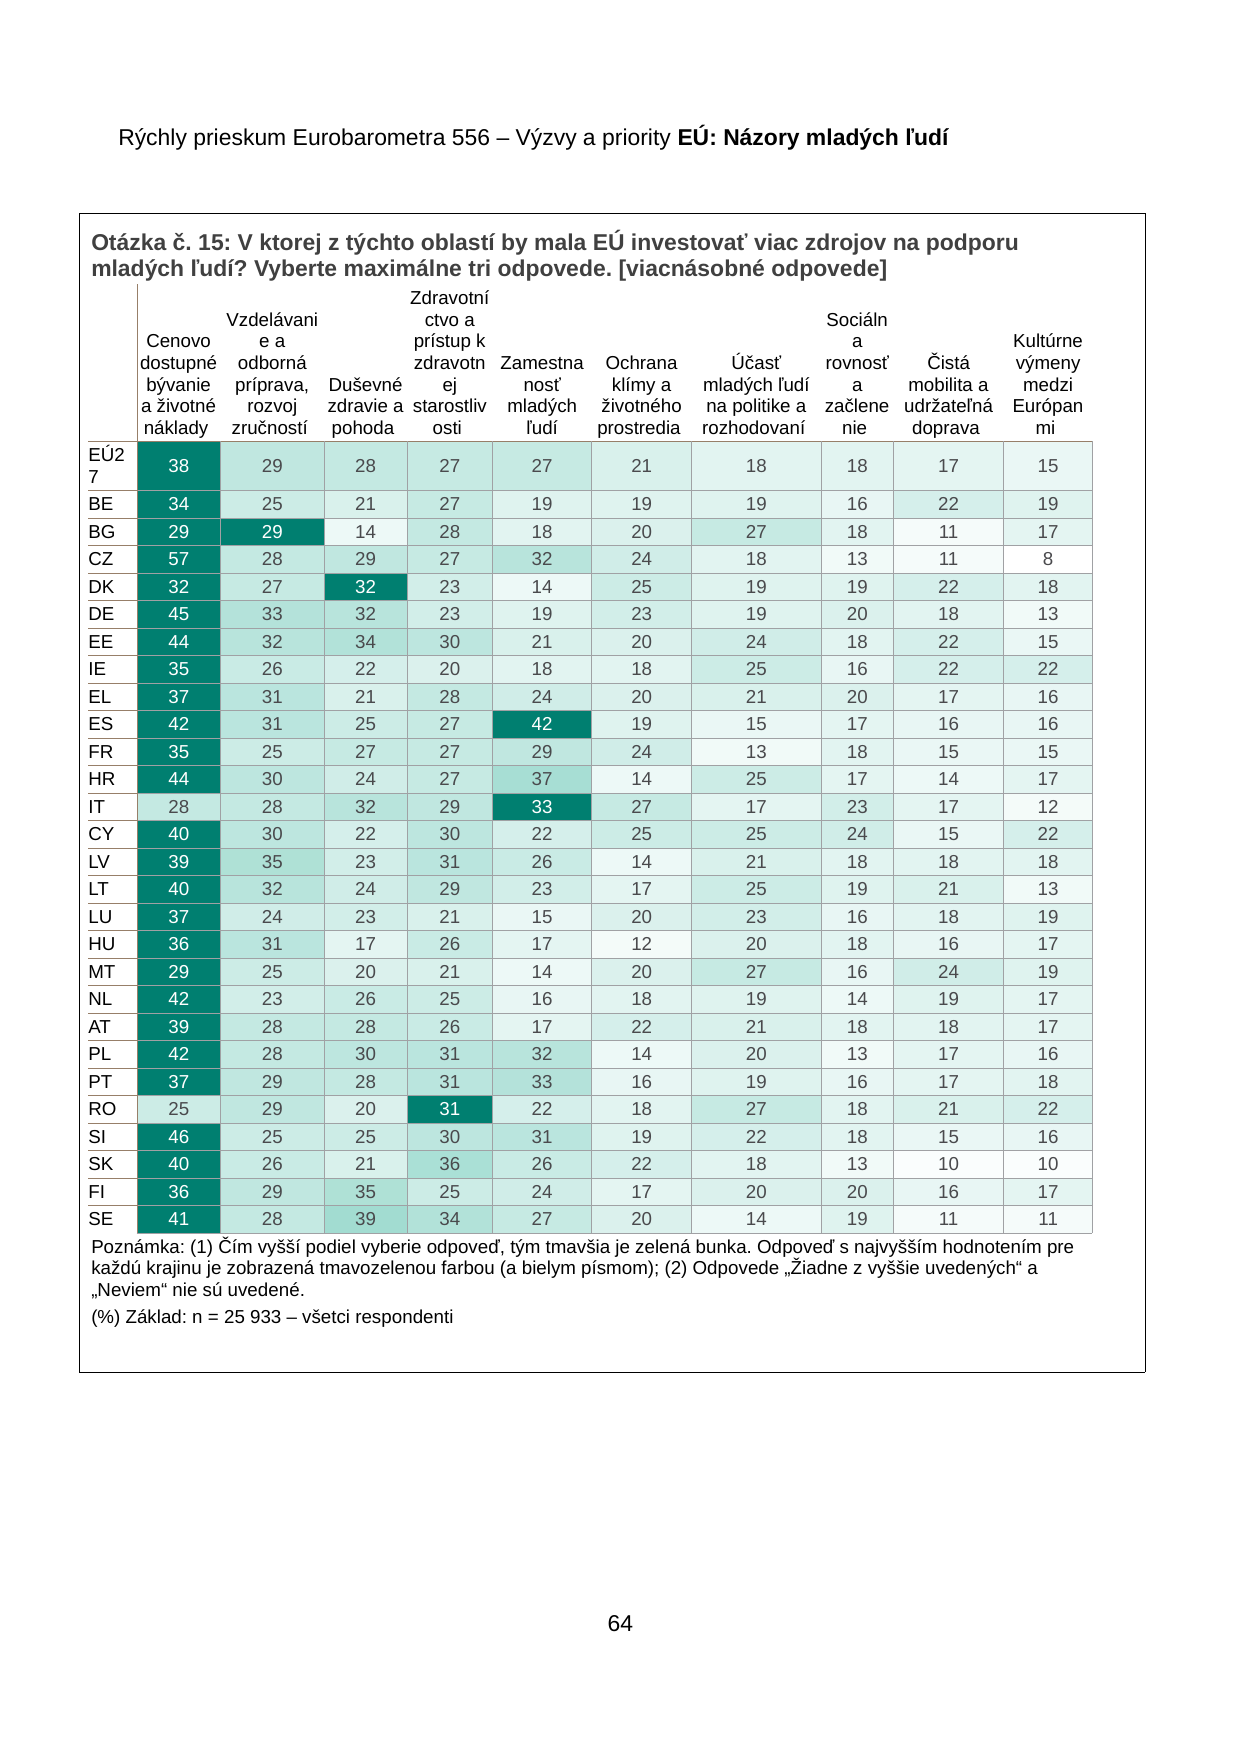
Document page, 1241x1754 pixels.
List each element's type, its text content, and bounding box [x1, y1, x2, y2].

table_cell 13 [1004, 601, 1092, 628]
table_cell 25 [692, 656, 821, 683]
table_cell 31 [493, 1124, 591, 1150]
table_cell 15 [692, 711, 821, 738]
table_cell 25 [592, 821, 691, 848]
table_cell 23 [592, 601, 691, 628]
table_cell 28 [325, 1069, 407, 1095]
table_cell 26 [221, 1151, 324, 1178]
table_cell NL [88, 986, 137, 1013]
table_cell 24 [325, 766, 407, 793]
table_cell 14 [592, 849, 691, 875]
table_cell 17 [592, 1179, 691, 1205]
table_cell 20 [325, 1096, 407, 1123]
table_cell 24 [692, 629, 821, 655]
table_cell 24 [592, 739, 691, 765]
table_cell 10 [894, 1151, 1003, 1178]
table_cell 31 [221, 711, 324, 738]
table_cell 18 [822, 849, 893, 875]
table_cell 36 [408, 1151, 492, 1178]
table_cell 16 [894, 711, 1003, 738]
table_cell 19 [822, 574, 893, 600]
table_cell 18 [894, 601, 1003, 628]
table_cell 14 [592, 1041, 691, 1068]
table_cell LV [88, 849, 137, 875]
table_cell 20 [592, 904, 691, 930]
table_cell 25 [221, 959, 324, 985]
table_cell 42 [493, 711, 591, 738]
table_cell 16 [822, 656, 893, 683]
table_cell 29 [408, 794, 492, 820]
table_cell AT [88, 1014, 137, 1040]
table_cell 20 [822, 684, 893, 710]
table_cell 30 [221, 821, 324, 848]
table_cell 30 [408, 629, 492, 655]
table_cell 27 [692, 959, 821, 985]
table_cell 23 [325, 849, 407, 875]
table_cell 25 [408, 986, 492, 1013]
table_cell 32 [138, 574, 220, 600]
table_cell 23 [822, 794, 893, 820]
table_cell 23 [493, 876, 591, 903]
table_cell [88, 284, 137, 441]
table_cell 33 [493, 794, 591, 820]
table_cell 18 [1004, 574, 1092, 600]
table_cell 17 [592, 876, 691, 903]
table_cell 10 [1004, 1151, 1092, 1178]
table_cell 19 [1004, 959, 1092, 985]
table_cell 28 [408, 519, 492, 545]
table_cell 27 [493, 1206, 591, 1233]
table_cell 31 [408, 849, 492, 875]
table_cell 23 [408, 601, 492, 628]
table_cell 18 [894, 1014, 1003, 1040]
table_cell 28 [221, 1041, 324, 1068]
table_cell 27 [408, 766, 492, 793]
table_cell 18 [894, 849, 1003, 875]
table_cell 23 [692, 904, 821, 930]
table_cell 29 [221, 1069, 324, 1095]
table_cell Poznámka: (1) Čím vyšší podiel vyberie odpoveď, tým tmavšia je zelená bunka. Odpoveď s najvyšším hodnotením pre každú krajinu je zobrazená tmavozelenou farbou (a bielym písmom); (2) Odpovede „Žiadne z vyššie uvedených“ a „Neviem“ nie sú uvedené. [88, 1233, 1092, 1303]
table_cell 18 [692, 1151, 821, 1178]
table_cell PT [88, 1069, 137, 1095]
table_cell 25 [325, 711, 407, 738]
table_cell MT [88, 959, 137, 985]
table_cell 15 [1004, 739, 1092, 765]
table_cell 31 [408, 1096, 492, 1123]
table_cell 20 [592, 519, 691, 545]
table_cell 14 [493, 959, 591, 985]
table_cell 24 [493, 1179, 591, 1205]
table_cell 32 [325, 601, 407, 628]
table_cell 32 [325, 794, 407, 820]
table_cell 23 [325, 904, 407, 930]
table_cell 29 [325, 546, 407, 573]
table_cell 22 [894, 574, 1003, 600]
table_cell 18 [1004, 1069, 1092, 1095]
table_cell 20 [822, 601, 893, 628]
table_cell 28 [408, 684, 492, 710]
table_cell 19 [493, 601, 591, 628]
table_cell 25 [325, 1124, 407, 1150]
table_cell 18 [692, 546, 821, 573]
table_cell 15 [1004, 629, 1092, 655]
table_cell 28 [138, 794, 220, 820]
table_cell 24 [894, 959, 1003, 985]
table_cell 16 [894, 1179, 1003, 1205]
table_cell 34 [325, 629, 407, 655]
table_cell 25 [221, 491, 324, 518]
table_cell 19 [592, 1124, 691, 1150]
table_cell 18 [493, 656, 591, 683]
table_cell 22 [325, 656, 407, 683]
table_cell 37 [138, 1069, 220, 1095]
table_cell 18 [822, 1014, 893, 1040]
table_cell 22 [325, 821, 407, 848]
table_cell 24 [221, 904, 324, 930]
table_cell 33 [221, 601, 324, 628]
table_cell Ochrana klímy a životného prostredia [591, 284, 691, 441]
table_cell 27 [493, 442, 591, 490]
table_cell 31 [221, 931, 324, 958]
table_cell 34 [408, 1206, 492, 1233]
table_cell 29 [221, 1096, 324, 1123]
table_cell 11 [894, 519, 1003, 545]
table_cell 21 [325, 491, 407, 518]
table_cell 17 [894, 1069, 1003, 1095]
table_cell 42 [138, 711, 220, 738]
table_cell 18 [822, 1096, 893, 1123]
table_cell 37 [138, 684, 220, 710]
table_cell (%) Základ: n = 25 933 – všetci respondenti [88, 1303, 1092, 1331]
table_cell EL [88, 684, 137, 710]
table_cell 20 [325, 959, 407, 985]
table_cell ES [88, 711, 137, 738]
table_cell 39 [138, 849, 220, 875]
table_cell 19 [692, 491, 821, 518]
table_cell HR [88, 766, 137, 793]
table_cell 36 [138, 931, 220, 958]
table_cell 32 [493, 546, 591, 573]
table_cell 17 [325, 931, 407, 958]
table_cell 35 [221, 849, 324, 875]
table_cell 44 [138, 629, 220, 655]
table_cell 22 [1004, 656, 1092, 683]
table_cell 14 [325, 519, 407, 545]
table_cell 30 [408, 1124, 492, 1150]
table_cell 26 [325, 986, 407, 1013]
table_cell 13 [822, 546, 893, 573]
table_cell 18 [822, 931, 893, 958]
table_cell 26 [221, 656, 324, 683]
table_cell 18 [822, 519, 893, 545]
table_cell 22 [592, 1014, 691, 1040]
table_cell 18 [592, 656, 691, 683]
table_cell 31 [221, 684, 324, 710]
table_cell 20 [692, 1179, 821, 1205]
table_cell SI [88, 1124, 137, 1150]
table_cell 18 [822, 1124, 893, 1150]
table_cell 20 [592, 684, 691, 710]
table_cell 21 [692, 1014, 821, 1040]
table_cell 29 [221, 1179, 324, 1205]
table_cell 28 [325, 1014, 407, 1040]
table_cell 18 [1004, 849, 1092, 875]
table_cell CY [88, 821, 137, 848]
table_cell 19 [493, 491, 591, 518]
table_cell 28 [221, 1014, 324, 1040]
table_cell 26 [493, 1151, 591, 1178]
table_cell 17 [1004, 931, 1092, 958]
table_cell 14 [822, 986, 893, 1013]
table_cell 17 [894, 684, 1003, 710]
table_cell 20 [592, 1206, 691, 1233]
table_cell 16 [592, 1069, 691, 1095]
table_cell 24 [493, 684, 591, 710]
table_cell 19 [894, 986, 1003, 1013]
table_cell 22 [692, 1124, 821, 1150]
table_cell 18 [894, 904, 1003, 930]
table_cell 25 [408, 1179, 492, 1205]
table_cell 27 [408, 546, 492, 573]
table_cell 15 [493, 904, 591, 930]
table_cell 11 [1004, 1206, 1092, 1233]
table_cell 37 [138, 904, 220, 930]
table_cell 34 [138, 491, 220, 518]
table_cell 20 [408, 656, 492, 683]
table_cell 21 [408, 904, 492, 930]
table_cell Účasť mladých ľudí na politike a rozhodovaní [691, 284, 821, 441]
table_cell 26 [493, 849, 591, 875]
table_cell 21 [408, 959, 492, 985]
table_cell 17 [493, 1014, 591, 1040]
table_cell 12 [1004, 794, 1092, 820]
table_cell FI [88, 1179, 137, 1205]
table_cell 46 [138, 1124, 220, 1150]
table_cell 42 [138, 1041, 220, 1068]
table_cell 18 [822, 442, 893, 490]
table_cell 15 [894, 1124, 1003, 1150]
table_cell 28 [221, 794, 324, 820]
table_cell 30 [221, 766, 324, 793]
table_cell 17 [822, 766, 893, 793]
table_cell 40 [138, 876, 220, 903]
table_cell 27 [221, 574, 324, 600]
table_cell 16 [822, 1069, 893, 1095]
table_cell 36 [138, 1179, 220, 1205]
table_cell 25 [592, 574, 691, 600]
table_cell 16 [1004, 1041, 1092, 1068]
table_cell 40 [138, 1151, 220, 1178]
table_cell 45 [138, 601, 220, 628]
table_cell 17 [894, 1041, 1003, 1068]
table_cell 20 [692, 1041, 821, 1068]
table_cell 16 [894, 931, 1003, 958]
table_cell 15 [1004, 442, 1092, 490]
table_cell 13 [822, 1151, 893, 1178]
table_cell 19 [692, 601, 821, 628]
table_cell RO [88, 1096, 137, 1123]
table_cell 27 [408, 711, 492, 738]
table_cell 27 [592, 794, 691, 820]
table_cell 18 [692, 442, 821, 490]
table_cell 20 [592, 629, 691, 655]
table_cell 28 [221, 546, 324, 573]
table_cell 13 [822, 1041, 893, 1068]
table_cell 39 [325, 1206, 407, 1233]
table_cell 39 [138, 1014, 220, 1040]
table_cell 21 [592, 442, 691, 490]
table_cell 35 [138, 739, 220, 765]
table_cell IT [88, 794, 137, 820]
table_cell 38 [138, 442, 220, 490]
table_cell 13 [692, 739, 821, 765]
table_cell 22 [1004, 1096, 1092, 1123]
table_cell 12 [592, 931, 691, 958]
table_cell 16 [1004, 684, 1092, 710]
table_cell 20 [822, 1179, 893, 1205]
table_cell 27 [692, 519, 821, 545]
table_cell 14 [894, 766, 1003, 793]
table_cell 19 [692, 986, 821, 1013]
table_cell 20 [592, 959, 691, 985]
table_cell 19 [592, 711, 691, 738]
table_cell 11 [894, 546, 1003, 573]
table_cell 17 [1004, 1014, 1092, 1040]
table_cell 19 [1004, 904, 1092, 930]
table_cell SE [88, 1206, 137, 1233]
table_cell 31 [408, 1041, 492, 1068]
table_cell 29 [493, 739, 591, 765]
table_cell CZ [88, 546, 137, 573]
table_cell Čistá mobilita a udržateľná doprava [893, 284, 1003, 441]
table_cell 17 [894, 442, 1003, 490]
table_cell FR [88, 739, 137, 765]
table_cell 22 [592, 1151, 691, 1178]
table_cell 15 [894, 739, 1003, 765]
table_cell 16 [493, 986, 591, 1013]
table_cell 26 [408, 1014, 492, 1040]
table_cell 41 [138, 1206, 220, 1233]
table_cell 37 [493, 766, 591, 793]
table_cell 17 [692, 794, 821, 820]
table_cell 25 [692, 876, 821, 903]
table_cell 35 [138, 656, 220, 683]
table_cell Kultúrne výmeny medzi Európanmi [1004, 284, 1092, 441]
table_cell 25 [692, 766, 821, 793]
table_cell Vzdelávanie a odborná príprava, rozvoj zručností [220, 284, 324, 441]
table_cell Zamestnanosť mladých ľudí [493, 284, 591, 441]
table_cell 32 [493, 1041, 591, 1068]
table_cell 25 [138, 1096, 220, 1123]
table_cell 19 [1004, 491, 1092, 518]
table_cell 19 [692, 574, 821, 600]
table_cell LU [88, 904, 137, 930]
table_cell 27 [692, 1096, 821, 1123]
table_cell 27 [408, 491, 492, 518]
table_cell 35 [325, 1179, 407, 1205]
table_cell 29 [138, 959, 220, 985]
table_cell HU [88, 931, 137, 958]
table_cell 42 [138, 986, 220, 1013]
table_cell BG [88, 519, 137, 545]
table_cell 11 [894, 1206, 1003, 1233]
table_cell 31 [408, 1069, 492, 1095]
table_cell 28 [325, 442, 407, 490]
table_cell 29 [408, 876, 492, 903]
table_cell IE [88, 656, 137, 683]
table_cell 21 [692, 849, 821, 875]
table_cell 21 [325, 1151, 407, 1178]
table_cell 24 [822, 821, 893, 848]
table_cell 22 [894, 629, 1003, 655]
table_cell 17 [1004, 986, 1092, 1013]
table_cell SK [88, 1151, 137, 1178]
table_cell 17 [1004, 766, 1092, 793]
table_cell 16 [1004, 711, 1092, 738]
table_cell 23 [408, 574, 492, 600]
table_header Otázka č. 15: V ktorej z týchto oblastí by mala EÚ investovať viac zdrojov na podporu mladých ľudí? Vyberte maximálne tri odpovede. [viacnásobné odpovede] [88, 222, 1092, 284]
table_cell 24 [325, 876, 407, 903]
table_cell 15 [894, 821, 1003, 848]
table_cell 32 [221, 876, 324, 903]
table_cell 21 [325, 684, 407, 710]
table_cell PL [88, 1041, 137, 1068]
table_cell EE [88, 629, 137, 655]
table_cell 19 [822, 1206, 893, 1233]
table_cell 22 [894, 491, 1003, 518]
table_cell 18 [493, 519, 591, 545]
table_cell DK [88, 574, 137, 600]
table_cell 33 [493, 1069, 591, 1095]
table_cell 24 [592, 546, 691, 573]
table_cell 17 [894, 794, 1003, 820]
table_cell 14 [692, 1206, 821, 1233]
table_cell 17 [1004, 1179, 1092, 1205]
table_cell 14 [493, 574, 591, 600]
table_cell 16 [822, 491, 893, 518]
table_cell 19 [592, 491, 691, 518]
table_cell LT [88, 876, 137, 903]
table_cell 17 [822, 711, 893, 738]
table_cell 22 [1004, 821, 1092, 848]
table_cell 30 [408, 821, 492, 848]
table_cell 26 [408, 931, 492, 958]
table_cell 16 [822, 959, 893, 985]
table_cell 25 [221, 1124, 324, 1150]
table_cell 22 [894, 656, 1003, 683]
table_cell 18 [822, 739, 893, 765]
table_cell 17 [1004, 519, 1092, 545]
table_cell 18 [592, 986, 691, 1013]
table_cell 20 [692, 931, 821, 958]
table_cell Cenovo dostupné bývanie a životné náklady [138, 284, 220, 441]
table_cell 8 [1004, 546, 1092, 573]
table_cell 29 [138, 519, 220, 545]
table_cell 27 [325, 739, 407, 765]
table_cell Zdravotníctvo a prístup k zdravotnej starostlivosti [407, 284, 492, 441]
table_cell 16 [1004, 1124, 1092, 1150]
table_cell 40 [138, 821, 220, 848]
table_cell 21 [493, 629, 591, 655]
table_cell 16 [822, 904, 893, 930]
table_cell 21 [894, 876, 1003, 903]
table_cell 23 [221, 986, 324, 1013]
table_cell 18 [592, 1096, 691, 1123]
table_cell 27 [408, 442, 492, 490]
table_cell 19 [692, 1069, 821, 1095]
table_cell 14 [592, 766, 691, 793]
table_cell 32 [325, 574, 407, 600]
table_cell 30 [325, 1041, 407, 1068]
table_cell 44 [138, 766, 220, 793]
table_cell 27 [408, 739, 492, 765]
table_cell 21 [692, 684, 821, 710]
table_cell 25 [692, 821, 821, 848]
table_cell 29 [221, 519, 324, 545]
table_cell DE [88, 601, 137, 628]
table_cell 19 [822, 876, 893, 903]
table_cell 32 [221, 629, 324, 655]
table_cell EÚ27 [88, 442, 137, 490]
table_cell Duševné zdravie a pohoda [324, 284, 407, 441]
table_cell 17 [493, 931, 591, 958]
table_cell 28 [221, 1206, 324, 1233]
table_cell 22 [493, 821, 591, 848]
table_cell 18 [822, 629, 893, 655]
table_cell Sociálna rovnosť a začlenenie [821, 284, 893, 441]
table_cell 13 [1004, 876, 1092, 903]
table_cell 22 [493, 1096, 591, 1123]
table_cell 25 [221, 739, 324, 765]
table_cell BE [88, 491, 137, 518]
table_cell 29 [221, 442, 324, 490]
table_cell 57 [138, 546, 220, 573]
table_cell 21 [894, 1096, 1003, 1123]
